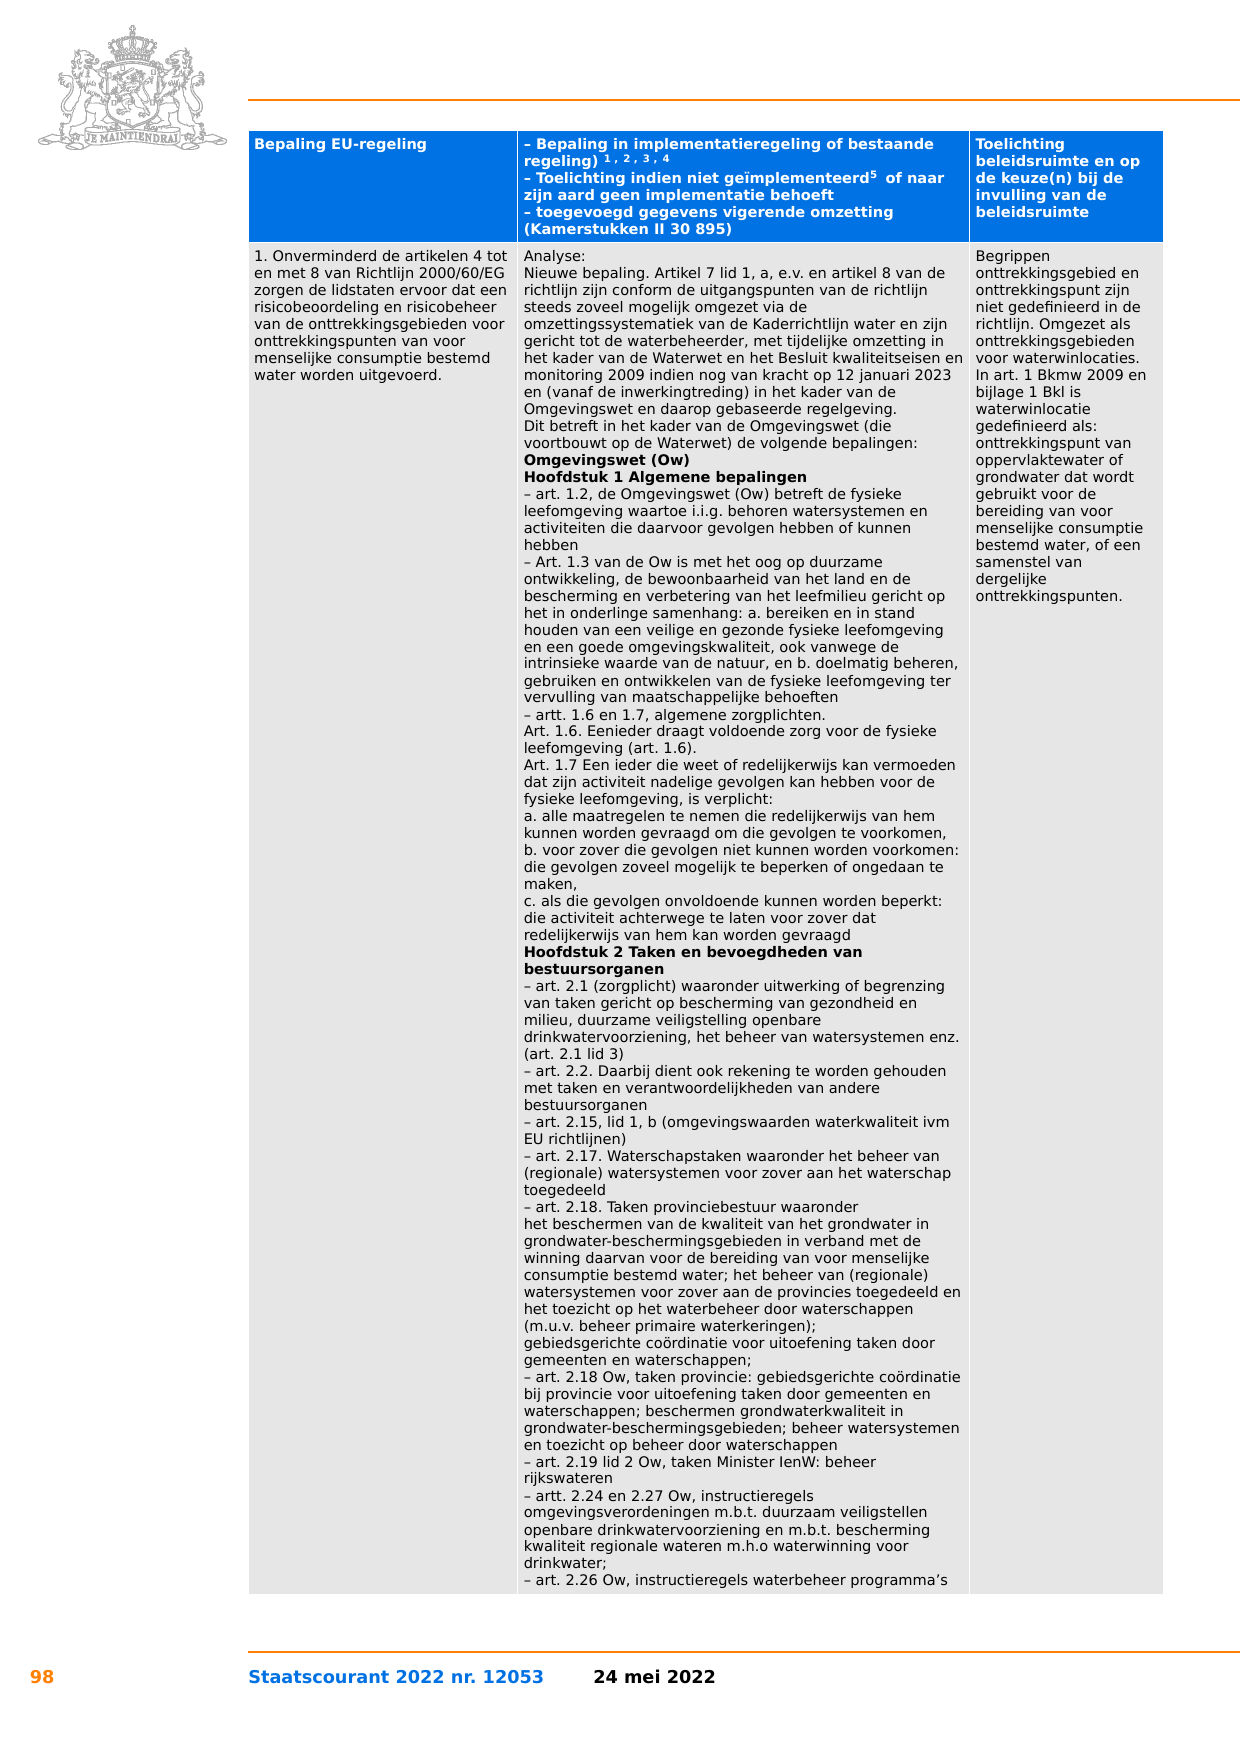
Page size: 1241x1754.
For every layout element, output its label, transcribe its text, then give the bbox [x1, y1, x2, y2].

table_header Bepaling EU-regeling [249, 131, 517, 242]
table_header Toelichting beleidsruimte en op de keuze(n) bij de invulling van de beleidsruimte [970, 131, 1163, 242]
table_header – Bepaling in implementatieregeling of bestaande regeling) 1, 2, 3, 4 – Toelichting indien niet geïmplementeerd5 of naar zijn aard geen implementatie behoeft – toegevoegd gegevens vigerende omzetting (Kamerstukken II 30 895) [518, 131, 969, 242]
picture [38, 25, 227, 150]
table_cell Analyse: Nieuwe bepaling. Artikel 7 lid 1, a, e.v. en artikel 8 van de richtlijn zijn conform de uitgangspunten van de richtlijn steeds zoveel mogelijk omgezet via de omzettingssystematiek van de Kaderrichtlijn water en zijn gericht tot de waterbeheerder, met tijdelijke omzetting in het kader van de Waterwet en het Besluit kwaliteitseisen en monitoring 2009 indien nog van kracht op 12 januari 2023 en (vanaf de inwerkingtreding) in het kader van de Omgevingswet en daarop gebaseerde regelgeving. Dit betreft in het kader van de Omgevingswet (die voortbouwt op de Waterwet) de volgende bepalingen: Omgevingswet (Ow) Hoofdstuk 1 Algemene bepalingen – art. 1.2, de Omgevingswet (Ow) betreft de fysieke leefomgeving waartoe i.i.g. behoren watersystemen en activiteiten die daarvoor gevolgen hebben of kunnen hebben – Art. 1.3 van de Ow is met het oog op duurzame ontwikkeling, de bewoonbaarheid van het land en de bescherming en verbetering van het leefmilieu gericht op het in onderlinge samenhang: a. bereiken en in stand houden van een veilige en gezonde fysieke leefomgeving en een goede omgevingskwaliteit, ook vanwege de intrinsieke waarde van de natuur, en b. doelmatig beheren, gebruiken en ontwikkelen van de fysieke leefomgeving ter vervulling van maatschappelijke behoeften – artt. 1.6 en 1.7, algemene zorgplichten. Art. 1.6. Eenieder draagt voldoende zorg voor de fysieke leefomgeving (art. 1.6). Art. 1.7 Een ieder die weet of redelijkerwijs kan vermoeden dat zijn activiteit nadelige gevolgen kan hebben voor de fysieke leefomgeving, is verplicht: a. alle maatregelen te nemen die redelijkerwijs van hem kunnen worden gevraagd om die gevolgen te voorkomen, b. voor zover die gevolgen niet kunnen worden voorkomen: die gevolgen zoveel mogelijk te beperken of ongedaan te maken, c. als die gevolgen onvoldoende kunnen worden beperkt: die activiteit achterwege te laten voor zover dat redelijkerwijs van hem kan worden gevraagd Hoofdstuk 2 Taken en bevoegdheden van bestuursorganen – art. 2.1 (zorgplicht) waaronder uitwerking of begrenzing van taken gericht op bescherming van gezondheid en milieu, duurzame veiligstelling openbare drinkwatervoorziening, het beheer van watersystemen enz. (art. 2.1 lid 3) – art. 2.2. Daarbij dient ook rekening te worden gehouden met taken en verantwoordelijkheden van andere bestuursorganen – art. 2.15, lid 1, b (omgevingswaarden waterkwaliteit ivm EU richtlijnen) – art. 2.17. Waterschapstaken waaronder het beheer van (regionale) watersystemen voor zover aan het waterschap toegedeeld – art. 2.18. Taken provinciebestuur waaronder het beschermen van de kwaliteit van het grondwater in grondwater-beschermingsgebieden in verband met de winning daarvan voor de bereiding van voor menselijke consumptie bestemd water; het beheer van (regionale) watersystemen voor zover aan de provincies toegedeeld en het toezicht op het waterbeheer door waterschappen (m.u.v. beheer primaire waterkeringen); gebiedsgerichte coördinatie voor uitoefening taken door gemeenten en waterschappen; – art. 2.18 Ow, taken provincie: gebiedsgerichte coördinatie bij provincie voor uitoefening taken door gemeenten en waterschappen; beschermen grondwaterkwaliteit in grondwater-beschermingsgebieden; beheer watersystemen en toezicht op beheer door waterschappen – art. 2.19 lid 2 Ow, taken Minister IenW: beheer rijkswateren – artt. 2.24 en 2.27 Ow, instructieregels omgevingsverordeningen m.b.t. duurzaam veiligstellen openbare drinkwatervoorziening en m.b.t. bescherming kwaliteit regionale wateren m.h.o waterwinning voor drinkwater; – art. 2.26 Ow, instructieregels waterbeheer programma’s [518, 243, 969, 1594]
table_cell Begrippen onttrekkingsgebied en onttrekkingspunt zijn niet gedefinieerd in de richtlijn. Omgezet als onttrekkingsgebieden voor waterwinlocaties. In art. 1 Bkmw 2009 en bijlage 1 Bkl is waterwinlocatie gedefinieerd als: onttrekkingspunt van oppervlaktewater of grondwater dat wordt gebruikt voor de bereiding van voor menselijke consumptie bestemd water, of een samenstel van dergelijke onttrekkingspunten. [970, 243, 1163, 1594]
table_cell 1. Onverminderd de artikelen 4 tot en met 8 van Richtlijn 2000/60/EG zorgen de lidstaten ervoor dat een risicobeoordeling en risicobeheer van de onttrekkingsgebieden voor onttrekkingspunten van voor menselijke consumptie bestemd water worden uitgevoerd. [249, 243, 517, 1594]
